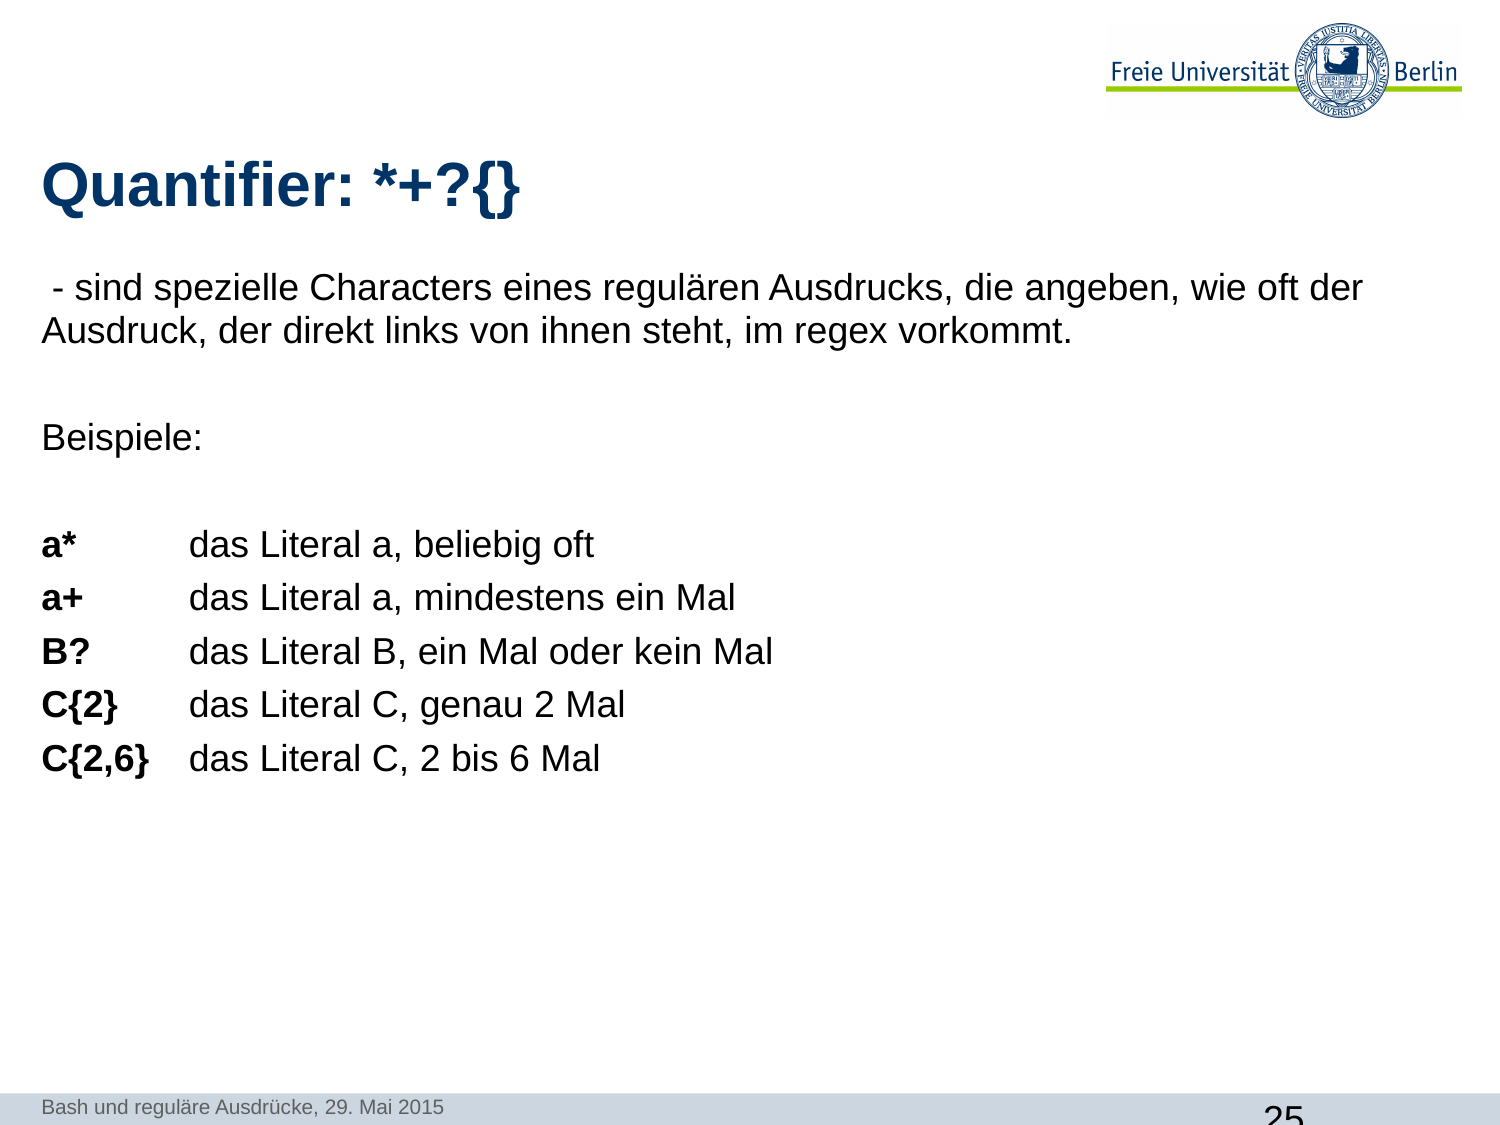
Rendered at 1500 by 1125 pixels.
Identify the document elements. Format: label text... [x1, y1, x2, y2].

picture [1106, 23, 1462, 118]
title Quantifier: *+?{} [41, 149, 1460, 221]
list - sind spezielle Characters eines regulären Ausdrucks, die angeben, wie oft der Ausdruck, der direkt links von ihnen steht, im regex vorkommt. Beispiele: a* das Literal a, beliebig oft a+ das Literal a, mindestens ein Mal B? das Literal B, ein Mal oder kein Mal C{2} das Literal C, genau 2 Mal C{2,6} das Literal C, 2 bis 6 Mal [41, 265, 1460, 919]
